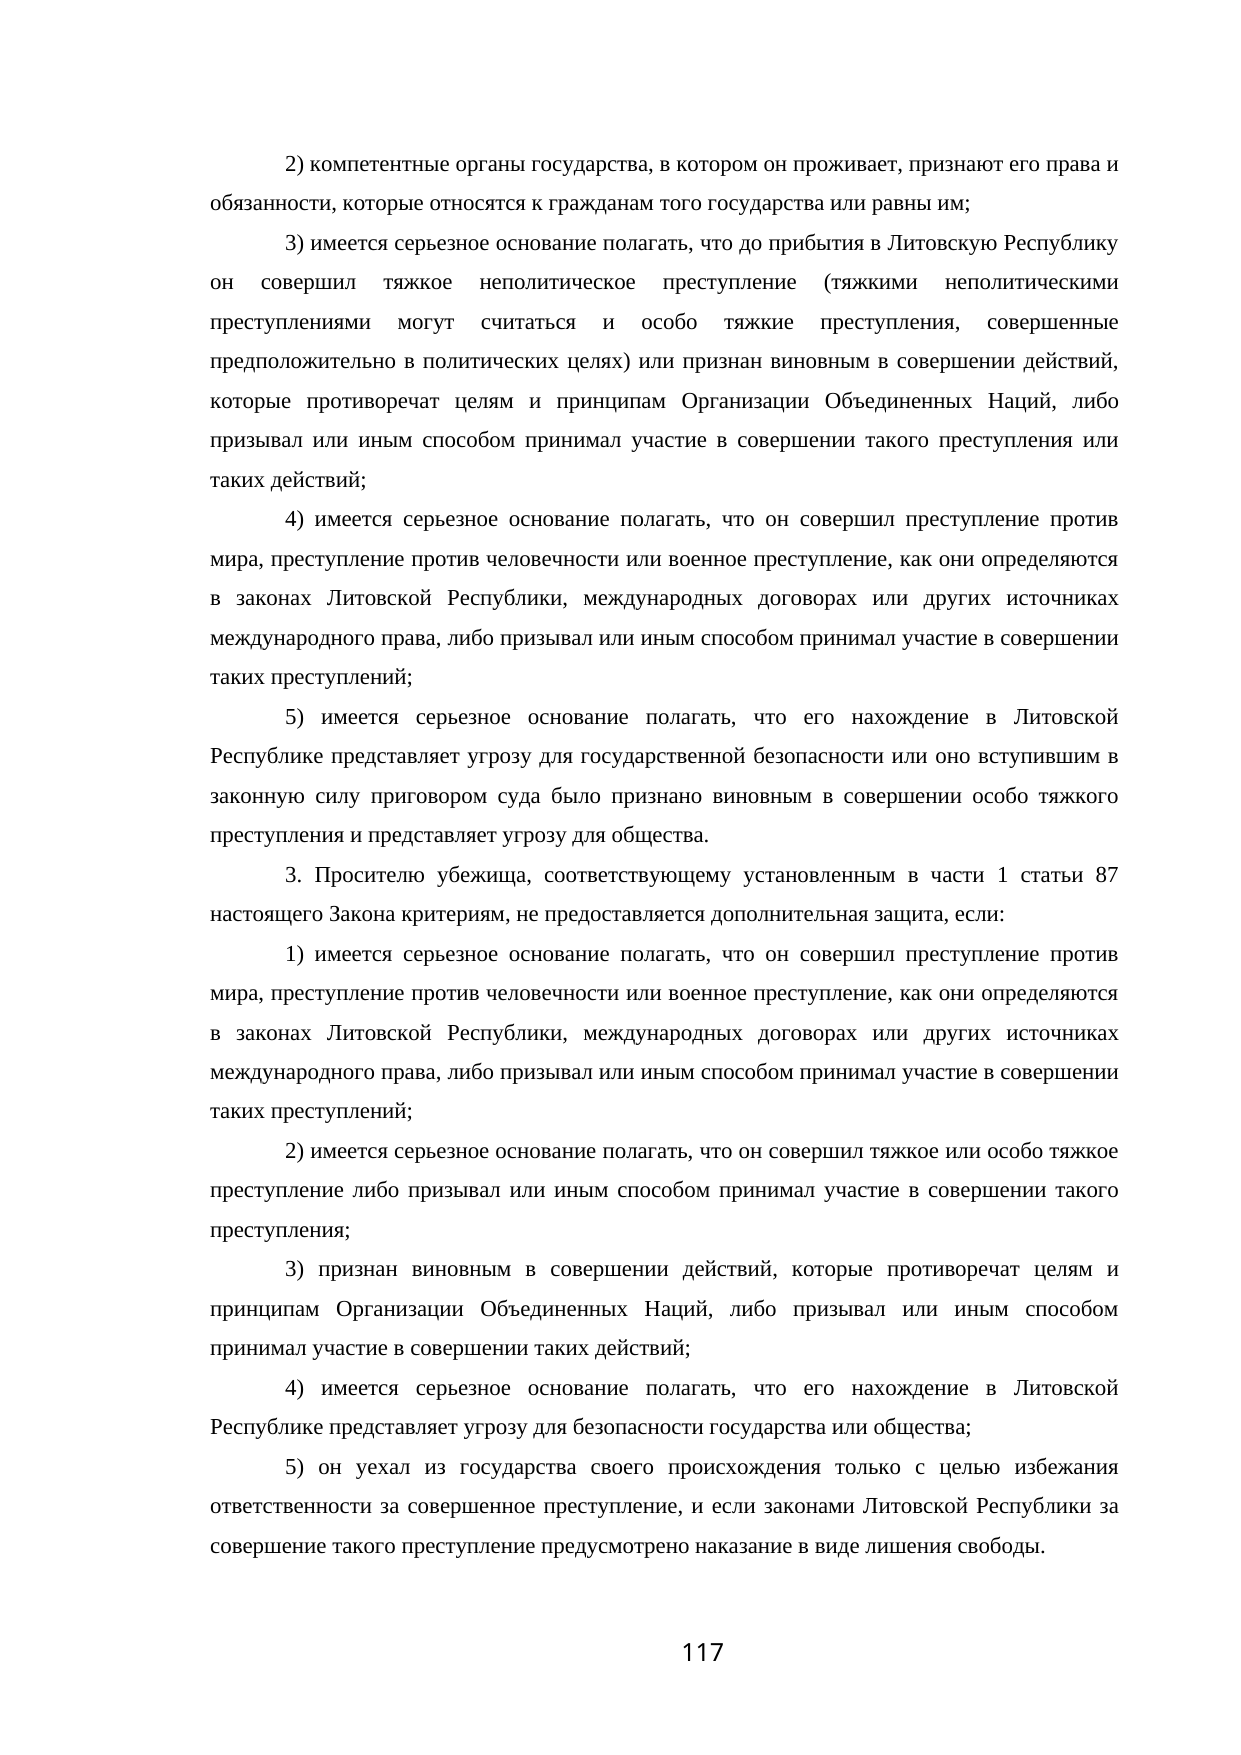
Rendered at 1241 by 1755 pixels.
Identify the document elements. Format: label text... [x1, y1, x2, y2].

text 1) имеется серьезное основание полагать, что он совершил преступление против мира, преступление против человечности или военное преступление, как они определяются в законах Литовской Республики, международных договорах или других источниках международного права, либо призывал или иным способом принимал участие в совершении таких преступлений; [210, 939, 1120, 1124]
text 2) компетентные органы государства, в котором он проживает, признают его права и обязанности, которые относятся к гражданам того государства или равны им; [210, 150, 1120, 216]
text 3) имеется серьезное основание полагать, что до прибытия в Литовскую Республику он совершил тяжкое неполитическое преступление (тяжкими неполитическими преступлениями могут считаться и особо тяжкие преступления, совершенные предположительно в политических целях) или признан виновным в совершении действий, которые противоречат целям и принципам Организации Объединенных Наций, либо призывал или иным способом принимал участие в совершении такого преступления или таких действий; [210, 229, 1120, 492]
text 3) признан виновным в совершении действий, которые противоречат целям и принципам Организации Объединенных Наций, либо призывал или иным способом принимал участие в совершении таких действий; [210, 1255, 1120, 1361]
text 4) имеется серьезное основание полагать, что его нахождение в Литовской Республике представляет угрозу для безопасности государства или общества; [210, 1374, 1120, 1440]
text 2) имеется серьезное основание полагать, что он совершил тяжкое или особо тяжкое преступление либо призывал или иным способом принимал участие в совершении такого преступления; [210, 1137, 1120, 1242]
text 5) имеется серьезное основание полагать, что его нахождение в Литовской Республике представляет угрозу для государственной безопасности или оно вступившим в законную силу приговором суда было признано виновным в совершении особо тяжкого преступления и представляет угрозу для общества. [210, 703, 1120, 847]
text 3. Просителю убежища, соответствующему установленным в части 1 статьи 87 настоящего Закона критериям, не предоставляется дополнительная защита, если: [210, 861, 1120, 926]
text 5) он уехал из государства своего происхождения только с целью избежания ответственности за совершенное преступление, и если законами Литовской Республики за совершение такого преступление предусмотрено наказание в виде лишения свободы. [210, 1453, 1120, 1558]
text 4) имеется серьезное основание полагать, что он совершил преступление против мира, преступление против человечности или военное преступление, как они определяются в законах Литовской Республики, международных договорах или других источниках международного права, либо призывал или иным способом принимал участие в совершении таких преступлений; [210, 505, 1120, 689]
